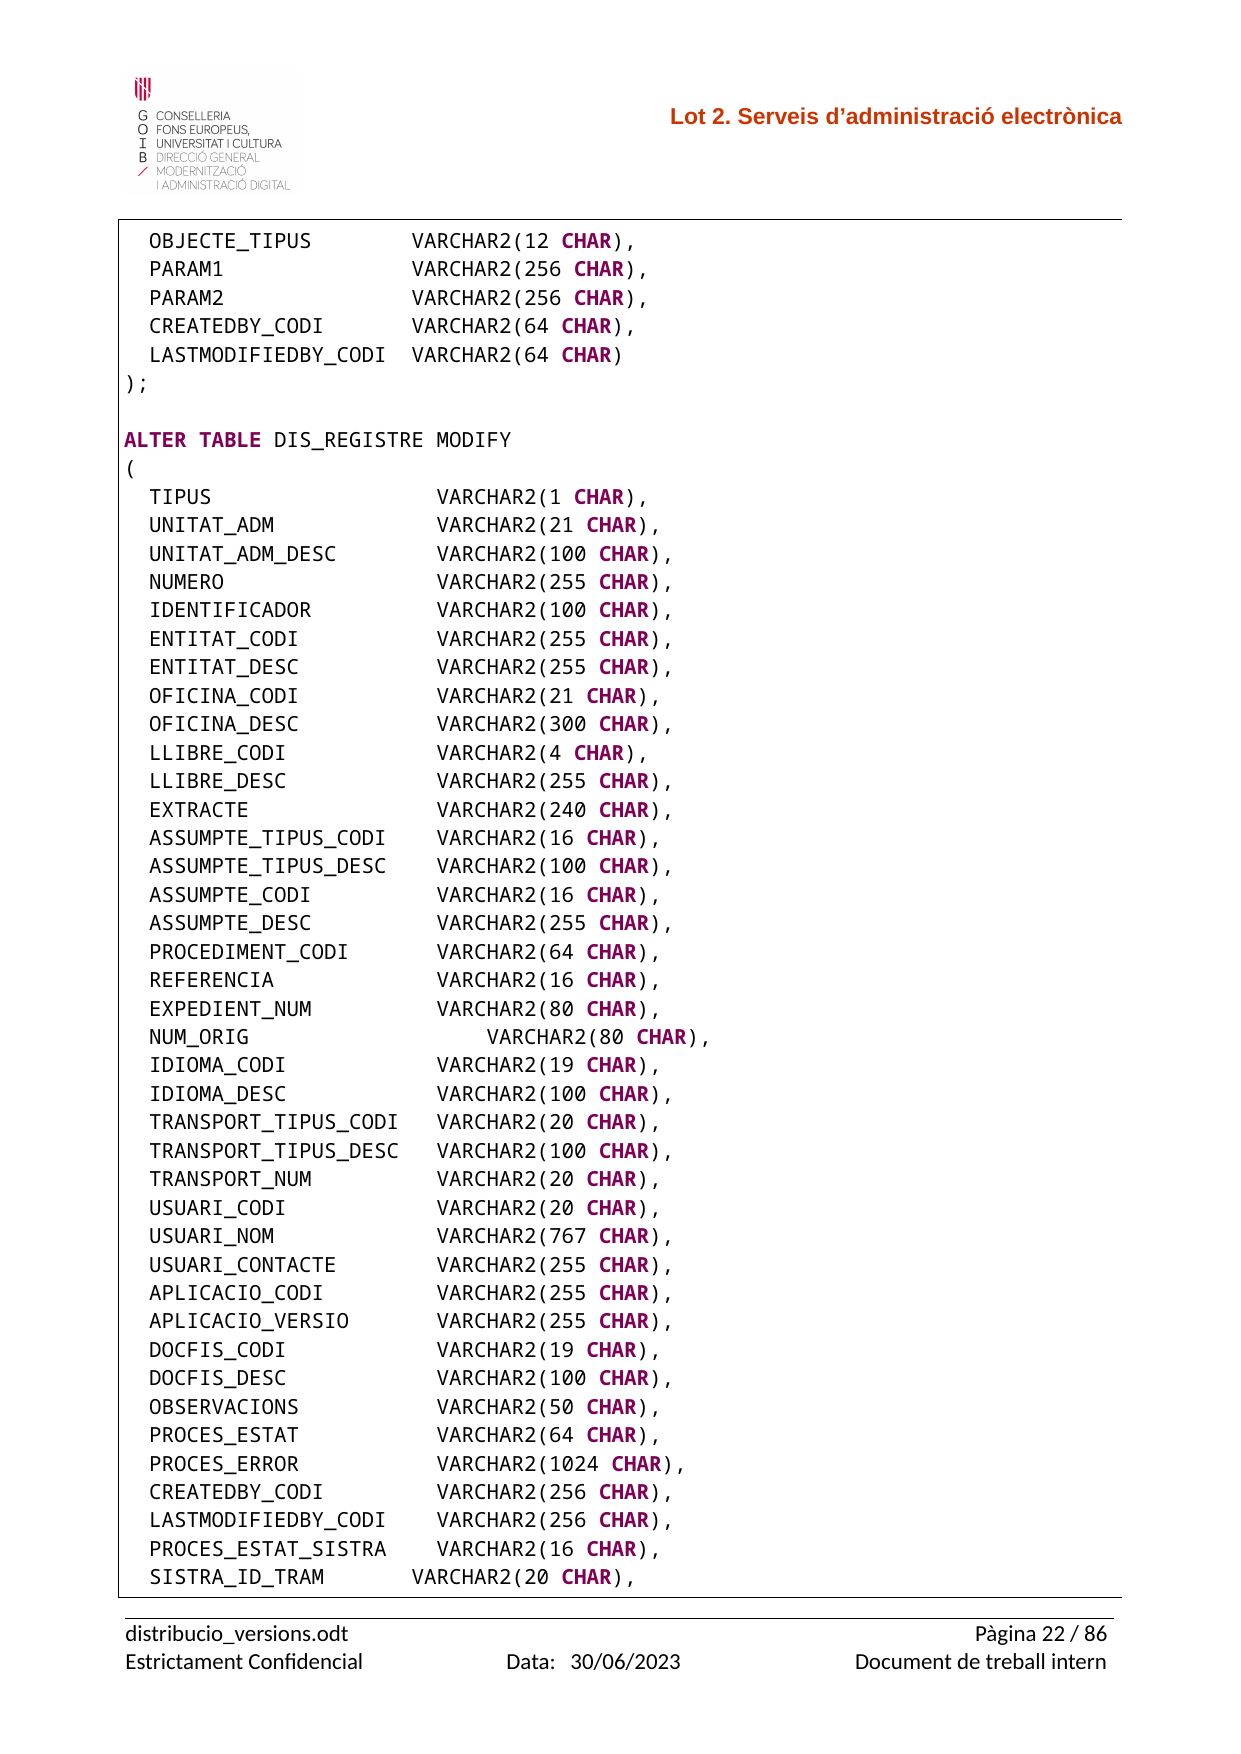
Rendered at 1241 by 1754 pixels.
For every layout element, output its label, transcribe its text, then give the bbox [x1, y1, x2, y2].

picture [126, 70, 299, 197]
table_header OBJECTE_TIPUS VARCHAR2(12 CHAR), PARAM1 VARCHAR2(256 CHAR), PARAM2 VARCHAR2(256 CHAR), CREATEDBY_CODI VARCHAR2(64 CHAR), LASTMODIFIEDBY_CODI VARCHAR2(64 CHAR) ); ALTER TABLE DIS_REGISTRE MODIFY ( TIPUS VARCHAR2(1 CHAR), UNITAT_ADM VARCHAR2(21 CHAR), UNITAT_ADM_DESC VARCHAR2(100 CHAR), NUMERO VARCHAR2(255 CHAR), IDENTIFICADOR VARCHAR2(100 CHAR), ENTITAT_CODI VARCHAR2(255 CHAR), ENTITAT_DESC VARCHAR2(255 CHAR), OFICINA_CODI VARCHAR2(21 CHAR), OFICINA_DESC VARCHAR2(300 CHAR), LLIBRE_CODI VARCHAR2(4 CHAR), LLIBRE_DESC VARCHAR2(255 CHAR), EXTRACTE VARCHAR2(240 CHAR), ASSUMPTE_TIPUS_CODI VARCHAR2(16 CHAR), ASSUMPTE_TIPUS_DESC VARCHAR2(100 CHAR), ASSUMPTE_CODI VARCHAR2(16 CHAR), ASSUMPTE_DESC VARCHAR2(255 CHAR), PROCEDIMENT_CODI VARCHAR2(64 CHAR), REFERENCIA VARCHAR2(16 CHAR), EXPEDIENT_NUM VARCHAR2(80 CHAR), NUM_ORIG VARCHAR2(80 CHAR), IDIOMA_CODI VARCHAR2(19 CHAR), IDIOMA_DESC VARCHAR2(100 CHAR), TRANSPORT_TIPUS_CODI VARCHAR2(20 CHAR), TRANSPORT_TIPUS_DESC VARCHAR2(100 CHAR), TRANSPORT_NUM VARCHAR2(20 CHAR), USUARI_CODI VARCHAR2(20 CHAR), USUARI_NOM VARCHAR2(767 CHAR), USUARI_CONTACTE VARCHAR2(255 CHAR), APLICACIO_CODI VARCHAR2(255 CHAR), APLICACIO_VERSIO VARCHAR2(255 CHAR), DOCFIS_CODI VARCHAR2(19 CHAR), DOCFIS_DESC VARCHAR2(100 CHAR), OBSERVACIONS VARCHAR2(50 CHAR), PROCES_ESTAT VARCHAR2(64 CHAR), PROCES_ERROR VARCHAR2(1024 CHAR), CREATEDBY_CODI VARCHAR2(256 CHAR), LASTMODIFIEDBY_CODI VARCHAR2(256 CHAR), PROCES_ESTAT_SISTRA VARCHAR2(16 CHAR), SISTRA_ID_TRAM VARCHAR2(20 CHAR), [119, 220, 1122, 1597]
